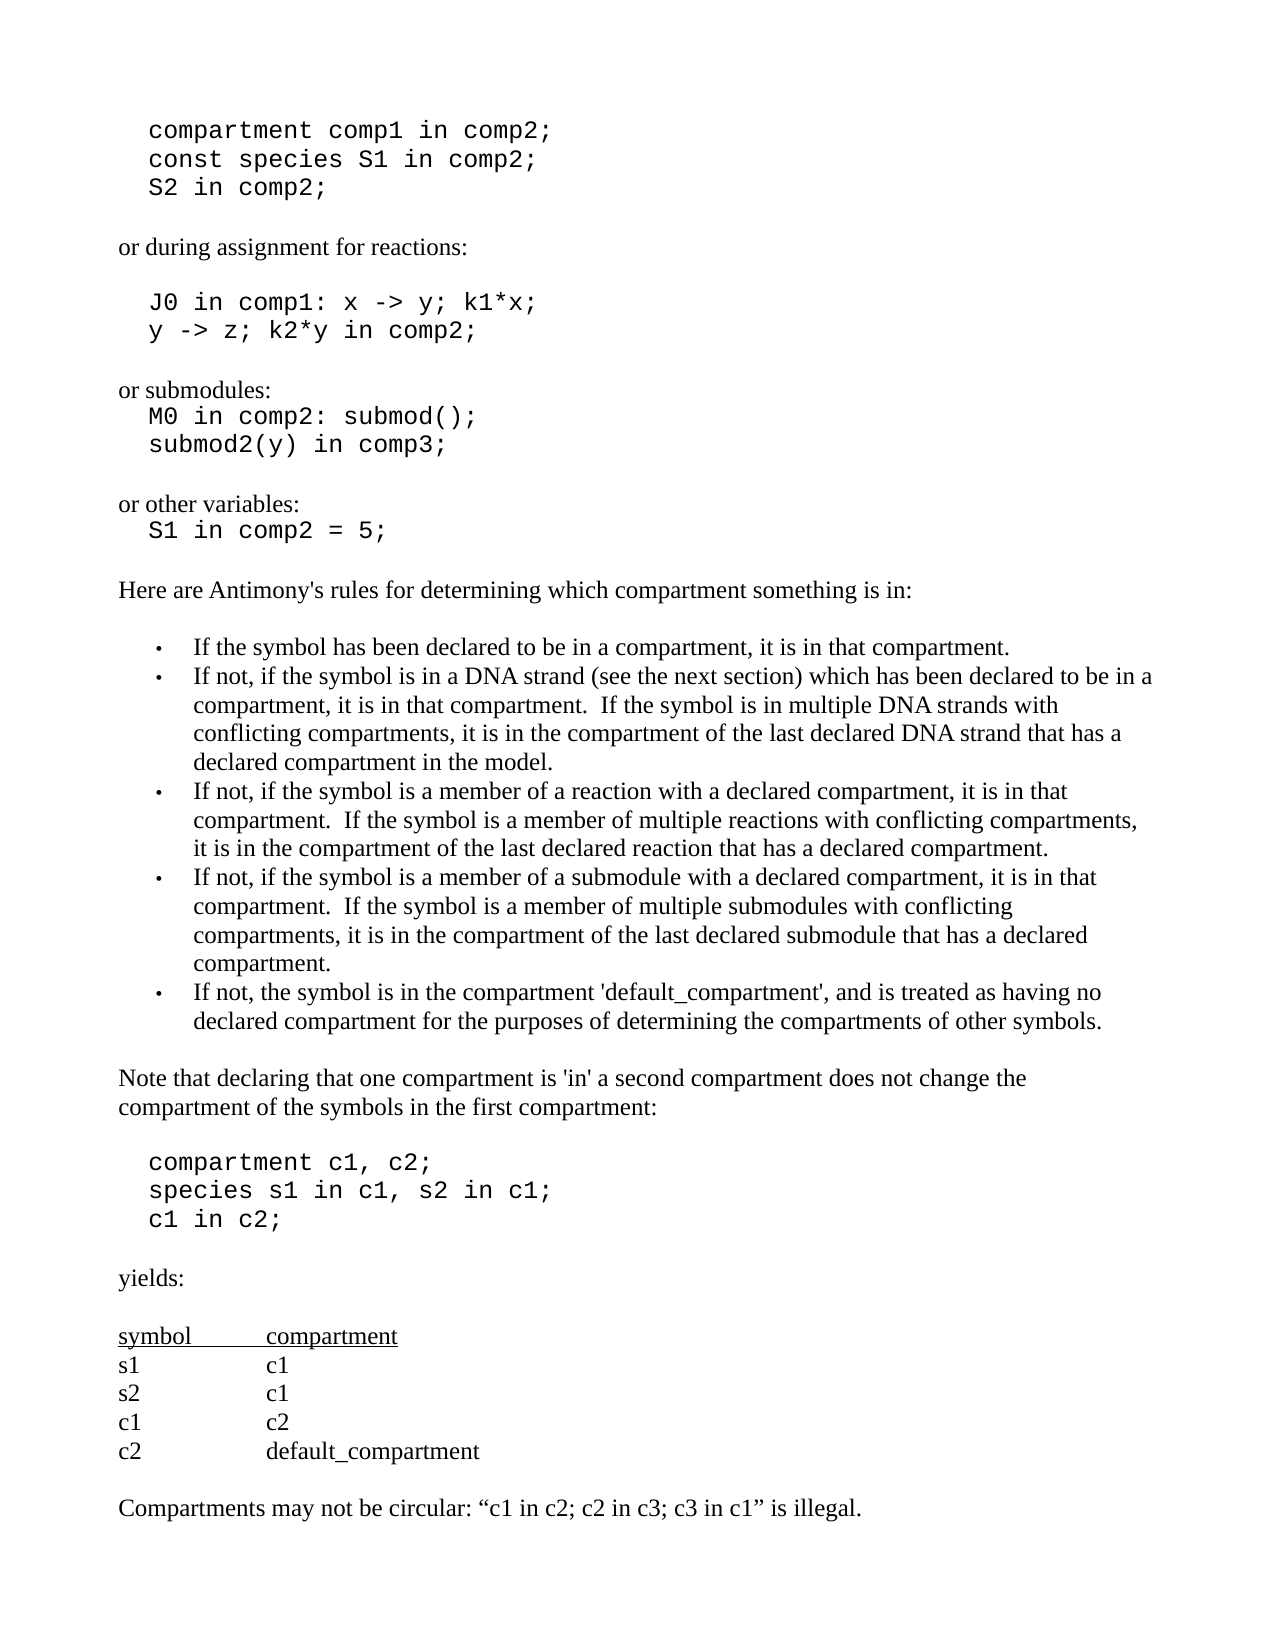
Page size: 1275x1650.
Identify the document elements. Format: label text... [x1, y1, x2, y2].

text S2 in comp2; [118, 175, 1157, 203]
text Note that declaring that one compartment is 'in' a second compartment does not change the compartment of the symbols in the first compartment: [118, 1063, 1157, 1121]
text yields: [118, 1263, 1157, 1292]
text or other variables: [118, 489, 1157, 518]
text const species S1 in comp2; [118, 146, 1157, 175]
text M0 in comp2: submod(); [118, 403, 1157, 432]
text Here are Antimony's rules for determining which compartment something is in: [118, 575, 1157, 603]
text y -> z; k2*y in comp2; [118, 318, 1157, 346]
text or submodules: [118, 375, 1157, 403]
list If not, if the symbol is a member of a submodule with a declared compartment, it is in that compartment. If the symbol is a member of multiple submodules with conflicting compartments, it is in the compartment of the last declared submodule that has a declared compartment. [156, 862, 1157, 977]
text c2 default_compartment [118, 1436, 1157, 1465]
text J0 in comp1: x -> y; k1*x; [118, 289, 1157, 318]
list If not, the symbol is in the compartment 'default_compartment', and is treated as having no declared compartment for the purposes of determining the compartments of other symbols. [156, 977, 1157, 1035]
text c1 in c2; [118, 1206, 1157, 1235]
list If not, if the symbol is in a DNA strand (see the next section) which has been declared to be in a compartment, it is in that compartment. If the symbol is in multiple DNA strands with conflicting compartments, it is in the compartment of the last declared DNA strand that has a declared compartment in the model. [156, 661, 1157, 776]
list If not, if the symbol is a member of a reaction with a declared compartment, it is in that compartment. If the symbol is a member of multiple reactions with conflicting compartments, it is in the compartment of the last declared reaction that has a declared compartment. [156, 776, 1157, 862]
text species s1 in c1, s2 in c1; [118, 1178, 1157, 1206]
text compartment c1, c2; [118, 1150, 1157, 1178]
list If the symbol has been declared to be in a compartment, it is in that compartment. [156, 632, 1157, 661]
text symbol compartment [118, 1321, 1157, 1350]
text or during assignment for reactions: [118, 232, 1157, 261]
text s2 c1 [118, 1378, 1157, 1407]
text S1 in comp2 = 5; [118, 518, 1157, 546]
text submod2(y) in comp3; [118, 432, 1157, 460]
text compartment comp1 in comp2; [118, 118, 1157, 146]
text s1 c1 [118, 1350, 1157, 1378]
text Compartments may not be circular: “c1 in c2; c2 in c3; c3 in c1” is illegal. [118, 1493, 1157, 1522]
text c1 c2 [118, 1407, 1157, 1436]
